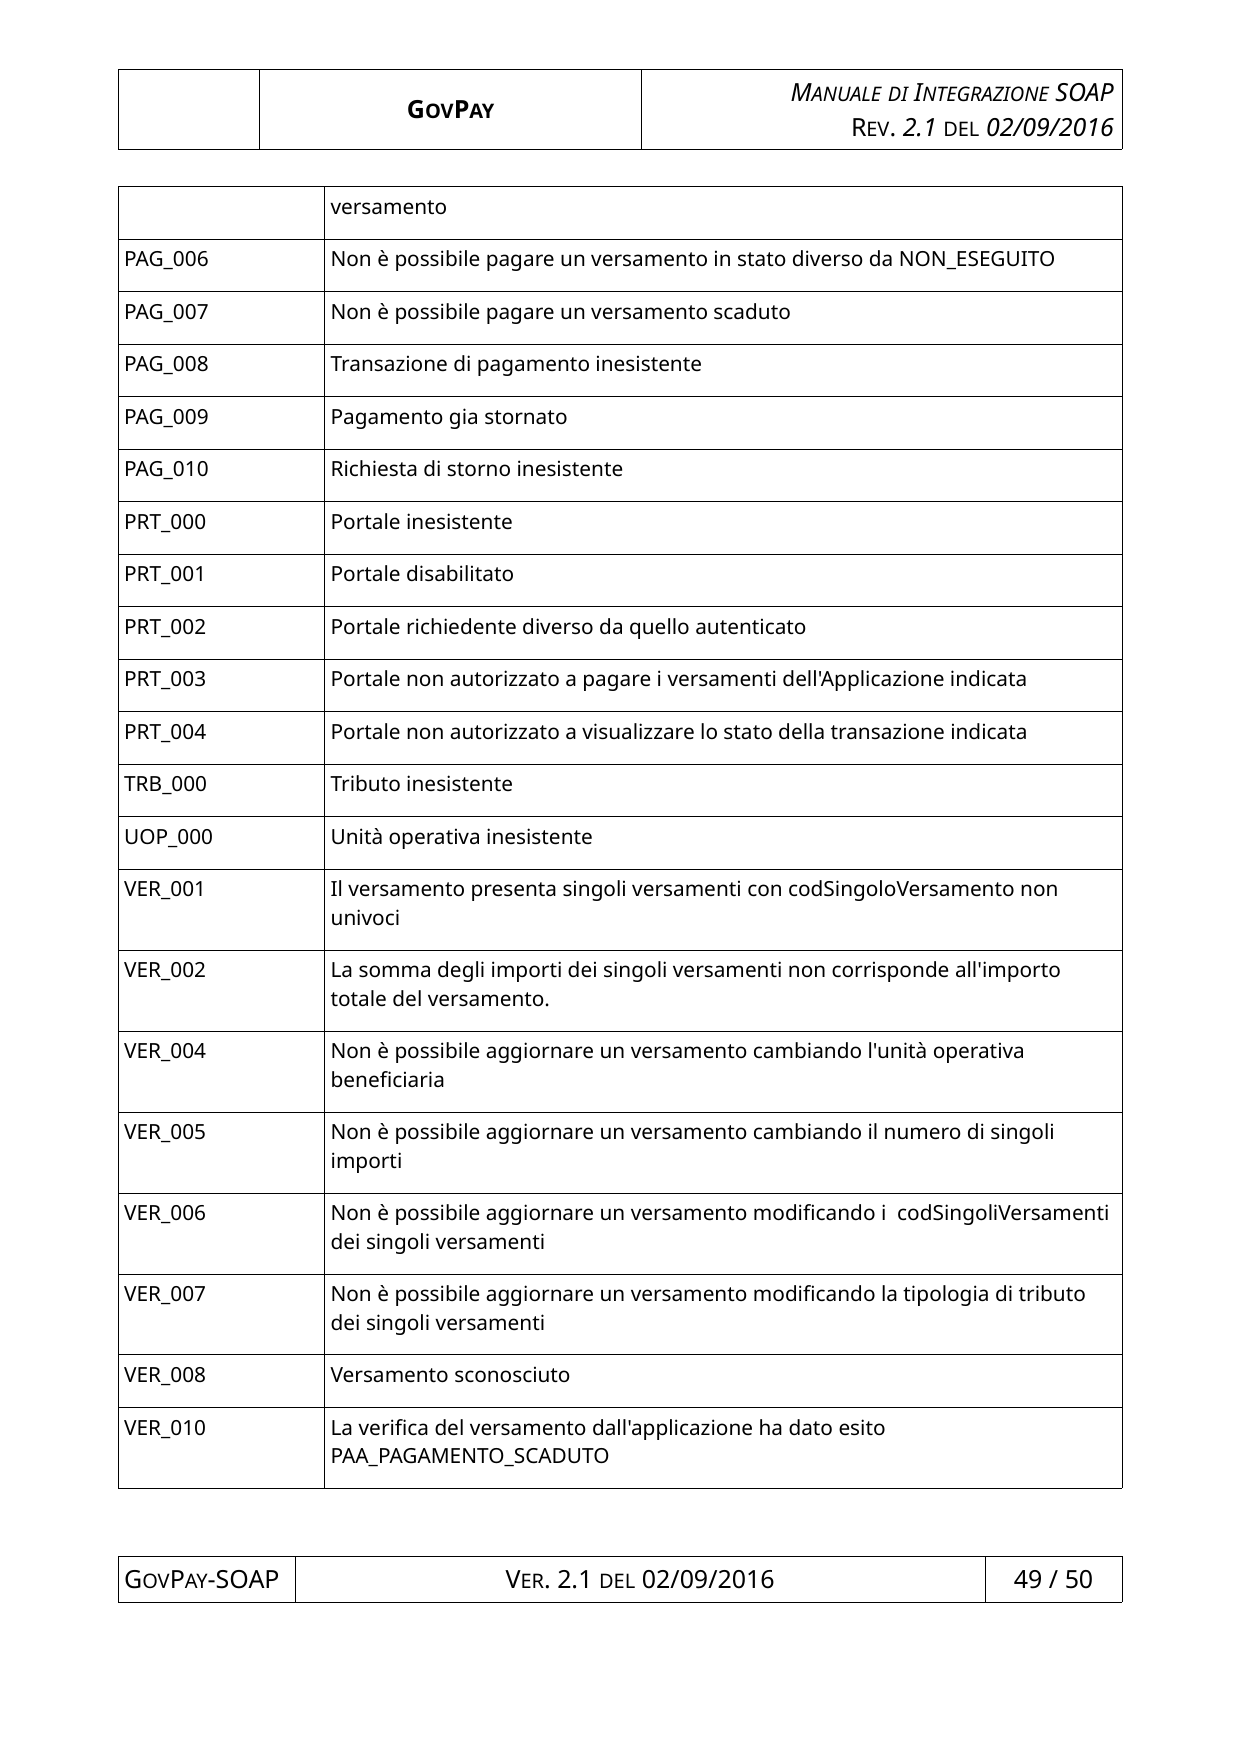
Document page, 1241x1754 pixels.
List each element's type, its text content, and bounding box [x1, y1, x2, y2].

table_cell versamento [325, 187, 1122, 239]
table_cell Non è possibile pagare un versamento scaduto [325, 292, 1122, 344]
table_cell Richiesta di storno inesistente [325, 450, 1122, 501]
table_cell PAG_007 [119, 292, 324, 344]
table_cell La somma degli importi dei singoli versamenti non corrisponde all'importo totale del versamento. [325, 951, 1122, 1031]
table_cell Portale non autorizzato a pagare i versamenti dell'Applicazione indicata [325, 660, 1122, 711]
table_cell Transazione di pagamento inesistente [325, 345, 1122, 396]
table_cell Tributo inesistente [325, 765, 1122, 816]
table_cell PAG_010 [119, 450, 324, 501]
table_cell PAG_009 [119, 397, 324, 449]
table_cell PRT_001 [119, 555, 324, 606]
table_cell VER_008 [119, 1355, 324, 1407]
table_cell Versamento sconosciuto [325, 1355, 1122, 1407]
table_cell Il versamento presenta singoli versamenti con codSingoloVersamento non univoci [325, 870, 1122, 950]
table_cell Non è possibile aggiornare un versamento modificando la tipologia di tributo dei singoli versamenti [325, 1275, 1122, 1354]
table_cell VER_001 [119, 870, 324, 950]
table_cell VER_005 [119, 1113, 324, 1192]
table_cell TRB_000 [119, 765, 324, 816]
table_cell Non è possibile aggiornare un versamento modificando i codSingoliVersamenti dei singoli versamenti [325, 1194, 1122, 1273]
table_cell Portale inesistente [325, 502, 1122, 554]
table_cell Unità operativa inesistente [325, 817, 1122, 869]
table_cell Portale non autorizzato a visualizzare lo stato della transazione indicata [325, 712, 1122, 764]
table_cell VER_006 [119, 1194, 324, 1273]
table_cell PAG_008 [119, 345, 324, 396]
table_cell PRT_000 [119, 502, 324, 554]
table_cell PAG_006 [119, 240, 324, 291]
table_cell Non è possibile pagare un versamento in stato diverso da NON_ESEGUITO [325, 240, 1122, 291]
table_cell Portale disabilitato [325, 555, 1122, 606]
table_cell UOP_000 [119, 817, 324, 869]
table_cell VER_004 [119, 1032, 324, 1112]
table_cell PRT_004 [119, 712, 324, 764]
table_cell Non è possibile aggiornare un versamento cambiando il numero di singoli importi [325, 1113, 1122, 1192]
table_cell [119, 187, 324, 239]
table_cell VER_002 [119, 951, 324, 1031]
table_cell PRT_002 [119, 607, 324, 659]
table_cell Portale richiedente diverso da quello autenticato [325, 607, 1122, 659]
table_cell VER_010 [119, 1408, 324, 1488]
table_cell La verifica del versamento dall'applicazione ha dato esito PAA_PAGAMENTO_SCADUTO [325, 1408, 1122, 1488]
table_cell Non è possibile aggiornare un versamento cambiando l'unità operativa beneficiaria [325, 1032, 1122, 1112]
table_cell VER_007 [119, 1275, 324, 1354]
table_cell PRT_003 [119, 660, 324, 711]
table_cell Pagamento gia stornato [325, 397, 1122, 449]
